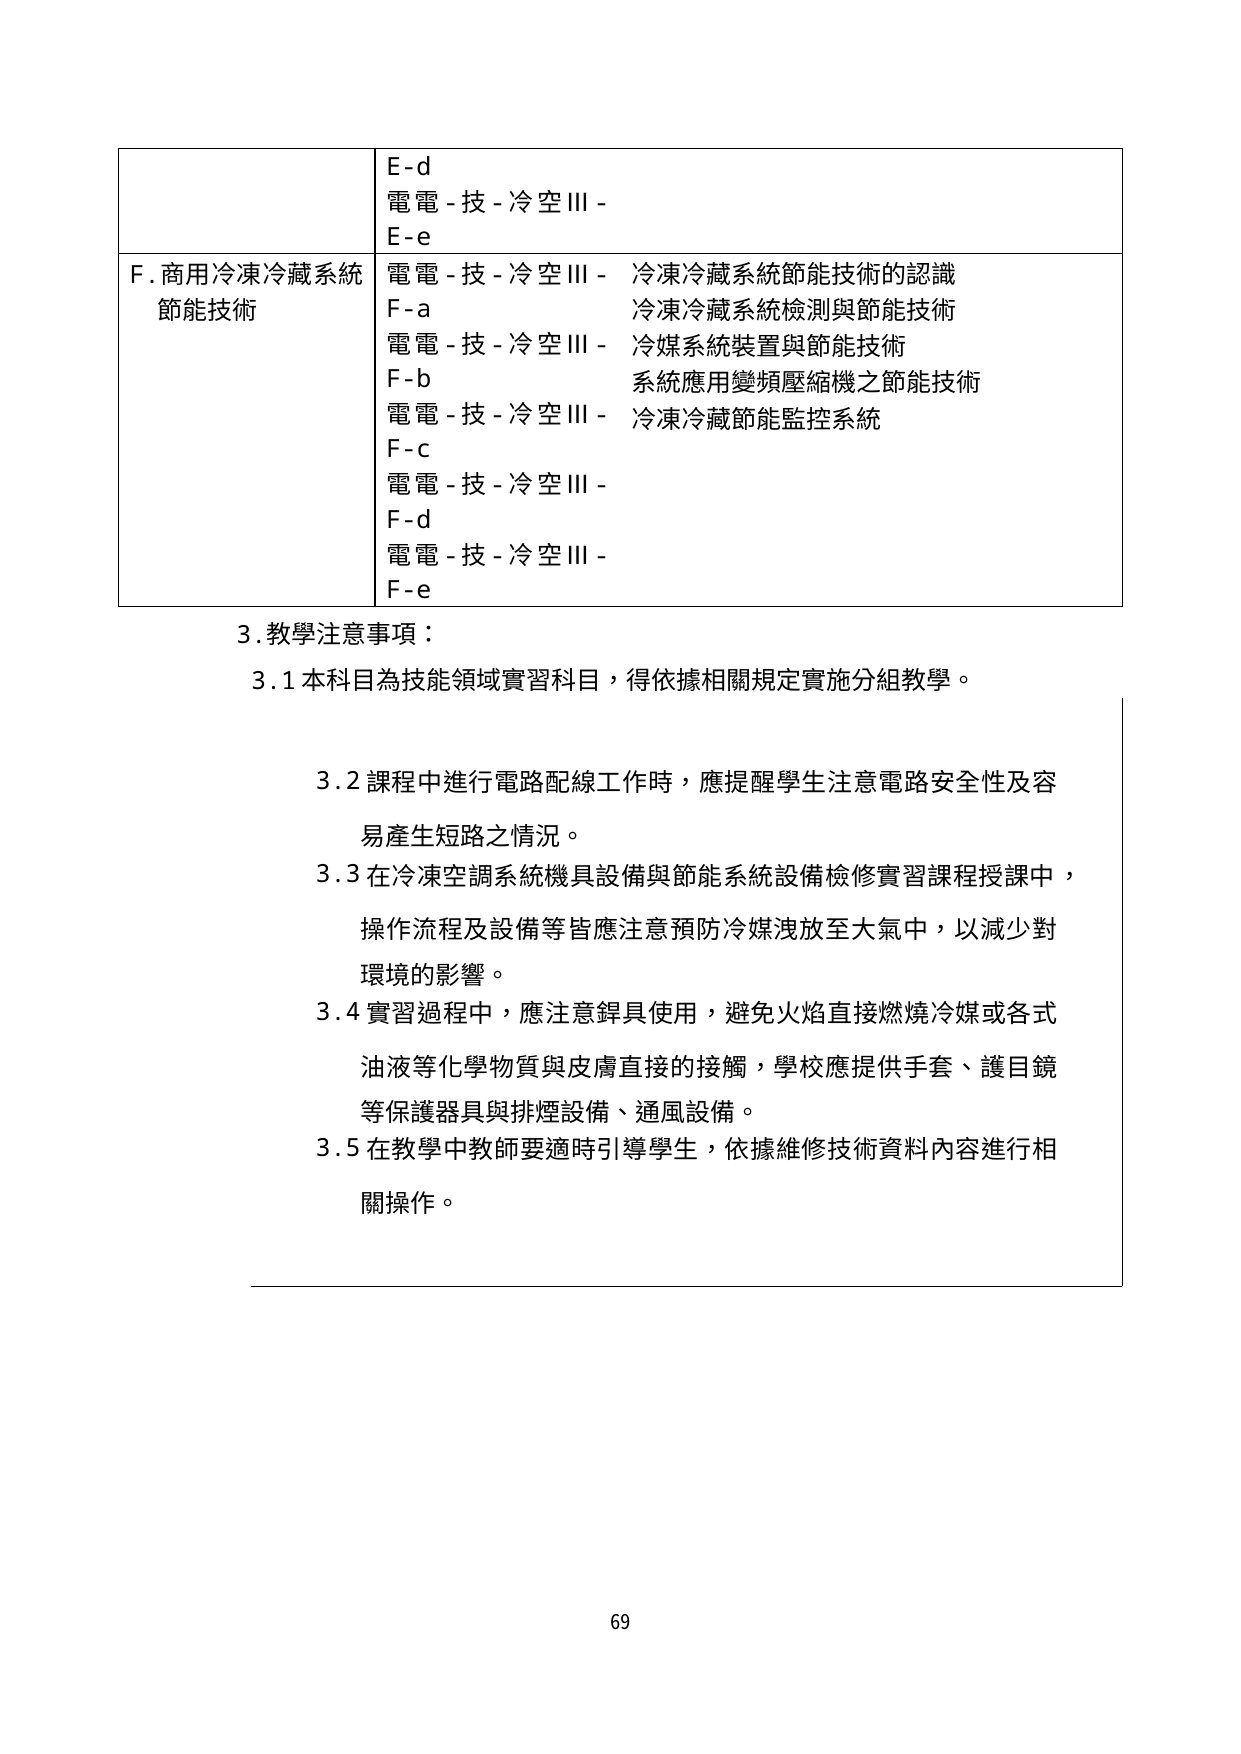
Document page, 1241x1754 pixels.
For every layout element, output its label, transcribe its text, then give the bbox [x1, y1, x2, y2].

table_cell [620, 149, 1122, 253]
table_cell 電電-技-冷空Ⅲ-F-a 電電-技-冷空Ⅲ-F-b 電電-技-冷空Ⅲ-F-c 電電-技-冷空Ⅲ-F-d 電電-技-冷空Ⅲ-F-e [376, 254, 620, 606]
table_cell 冷凍冷藏系統節能技術的認識 冷凍冷藏系統檢測與節能技術 冷媒系統裝置與節能技術 系統應用變頻壓縮機之節能技術 冷凍冷藏節能監控系統 [620, 254, 1122, 606]
text 3.4實習過程中，應注意銲具使用，避免火焰直接燃燒冷媒或各式油液等化學物質與皮膚直接的接觸，學校應提供手套、護目鏡等保護器具與排煙設備、通風設備。 [251, 992, 1122, 1129]
table_cell [119, 149, 374, 253]
text 3.2課程中進行電路配線工作時，應提醒學生注意電路安全性及容易產生短路之情況。 [251, 698, 1122, 854]
table_cell E-d 電電-技-冷空Ⅲ-E-e [376, 149, 620, 253]
text 3.教學注意事項： [118, 607, 1122, 652]
text 3.5在教學中教師要適時引導學生，依據維修技術資料內容進行相關操作。 [251, 1129, 1122, 1286]
table_cell F.商用冷凍冷藏系統節能技術 [119, 254, 374, 606]
text 3.3在冷凍空調系統機具設備與節能系統設備檢修實習課程授課中，操作流程及設備等皆應注意預防冷媒洩放至大氣中，以減少對環境的影響。 [251, 854, 1122, 992]
text 3.1本科目為技能領域實習科目，得依據相關規定實施分組教學。 [251, 652, 1122, 698]
